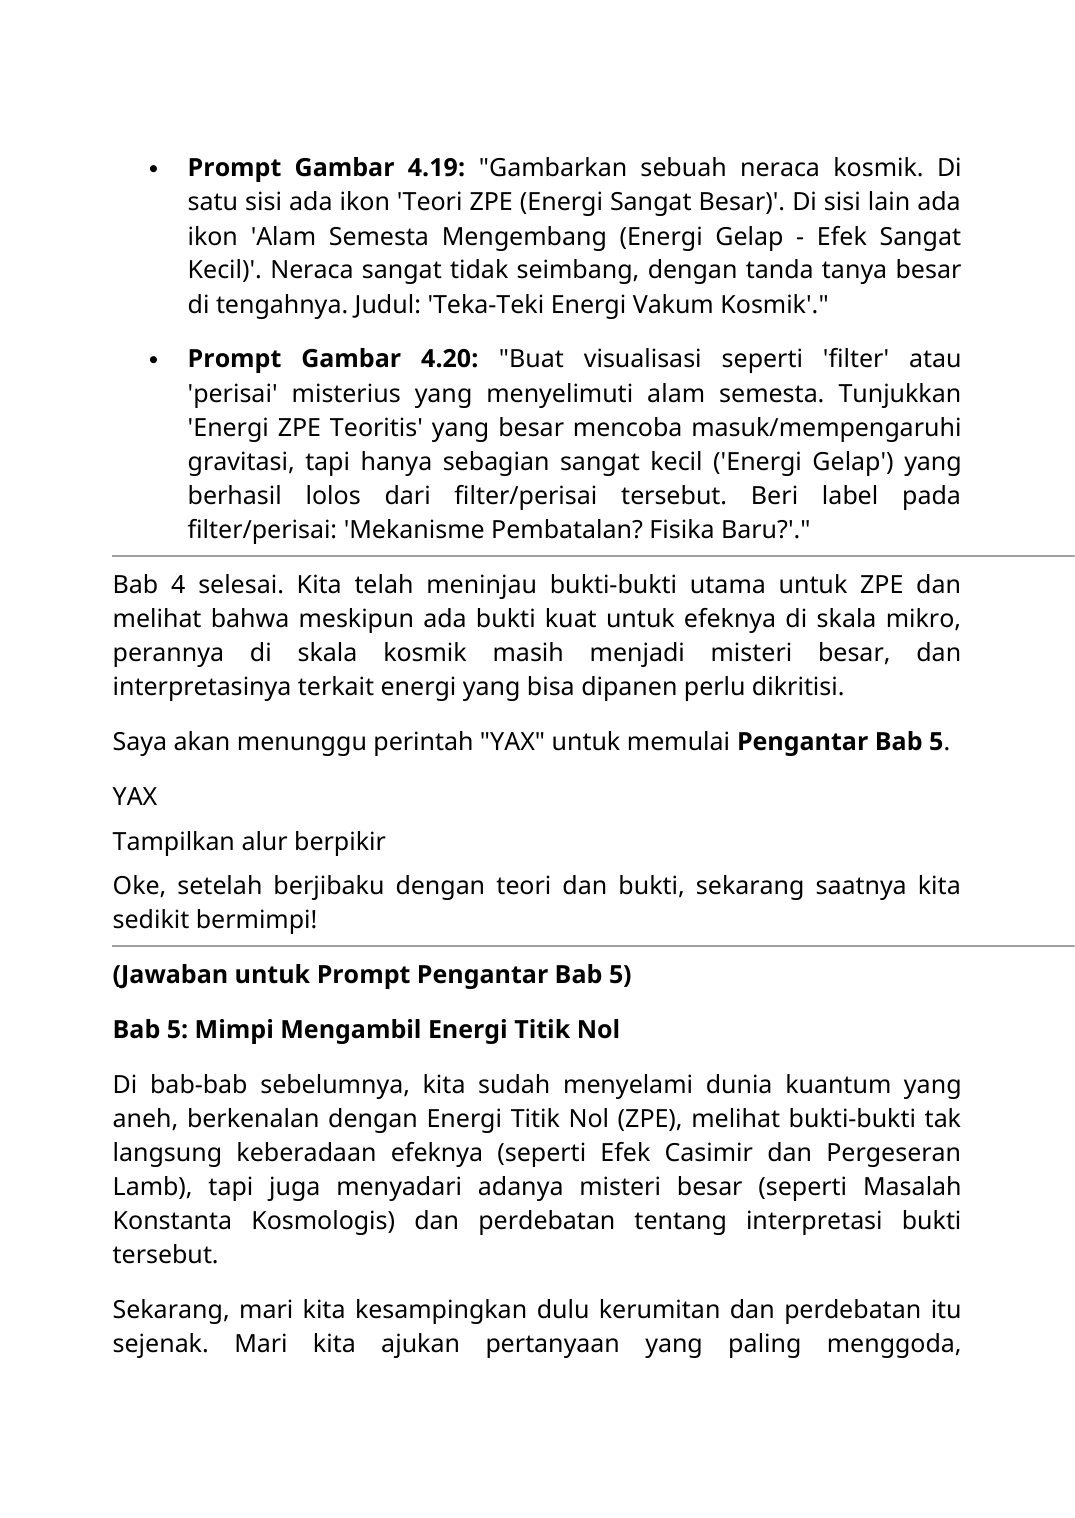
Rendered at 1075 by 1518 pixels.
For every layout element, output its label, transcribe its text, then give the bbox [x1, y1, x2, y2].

text (Jawaban untuk Prompt Pengantar Bab 5) [112, 957, 962, 991]
list Prompt Gambar 4.20: "Buat visualisasi seperti 'filter' atau 'perisai' misterius yang menyelimuti alam semesta. Tunjukkan 'Energi ZPE Teoritis' yang besar mencoba masuk/mempengaruhi gravitasi, tapi hanya sebagian sangat kecil ('Energi Gelap') yang berhasil lolos dari filter/perisai tersebut. Beri label pada filter/perisai: 'Mekanisme Pembatalan? Fisika Baru?'." [150, 341, 962, 546]
text Sekarang, mari kita kesampingkan dulu kerumitan dan perdebatan itu sejenak. Mari kita ajukan pertanyaan yang paling menggoda, [112, 1292, 962, 1360]
text Di bab-bab sebelumnya, kita sudah menyelami dunia kuantum yang aneh, berkenalan dengan Energi Titik Nol (ZPE), melihat bukti-bukti tak langsung keberadaan efeknya (seperti Efek Casimir dan Pergeseran Lamb), tapi juga menyadari adanya misteri besar (seperti Masalah Konstanta Kosmologis) dan perdebatan tentang interpretasi bukti tersebut. [112, 1067, 962, 1271]
text YAX [112, 779, 962, 813]
text Oke, setelah berjibaku dengan teori dan bukti, sekarang saatnya kita sedikit bermimpi! [112, 868, 962, 936]
text Bab 5: Mimpi Mengambil Energi Titik Nol [112, 1012, 962, 1046]
list Prompt Gambar 4.19: "Gambarkan sebuah neraca kosmik. Di satu sisi ada ikon 'Teori ZPE (Energi Sangat Besar)'. Di sisi lain ada ikon 'Alam Semesta Mengembang (Energi Gelap - Efek Sangat Kecil)'. Neraca sangat tidak seimbang, dengan tanda tanya besar di tengahnya. Judul: 'Teka-Teki Energi Vakum Kosmik'." [150, 150, 962, 320]
text Saya akan menunggu perintah "YAX" untuk memulai Pengantar Bab 5. [112, 724, 962, 758]
text Bab 4 selesai. Kita telah meninjau bukti-bukti utama untuk ZPE dan melihat bahwa meskipun ada bukti kuat untuk efeknya di skala mikro, perannya di skala kosmik masih menjadi misteri besar, dan interpretasinya terkait energi yang bisa dipanen perlu dikritisi. [112, 567, 962, 703]
text Tampilkan alur berpikir [112, 823, 962, 857]
